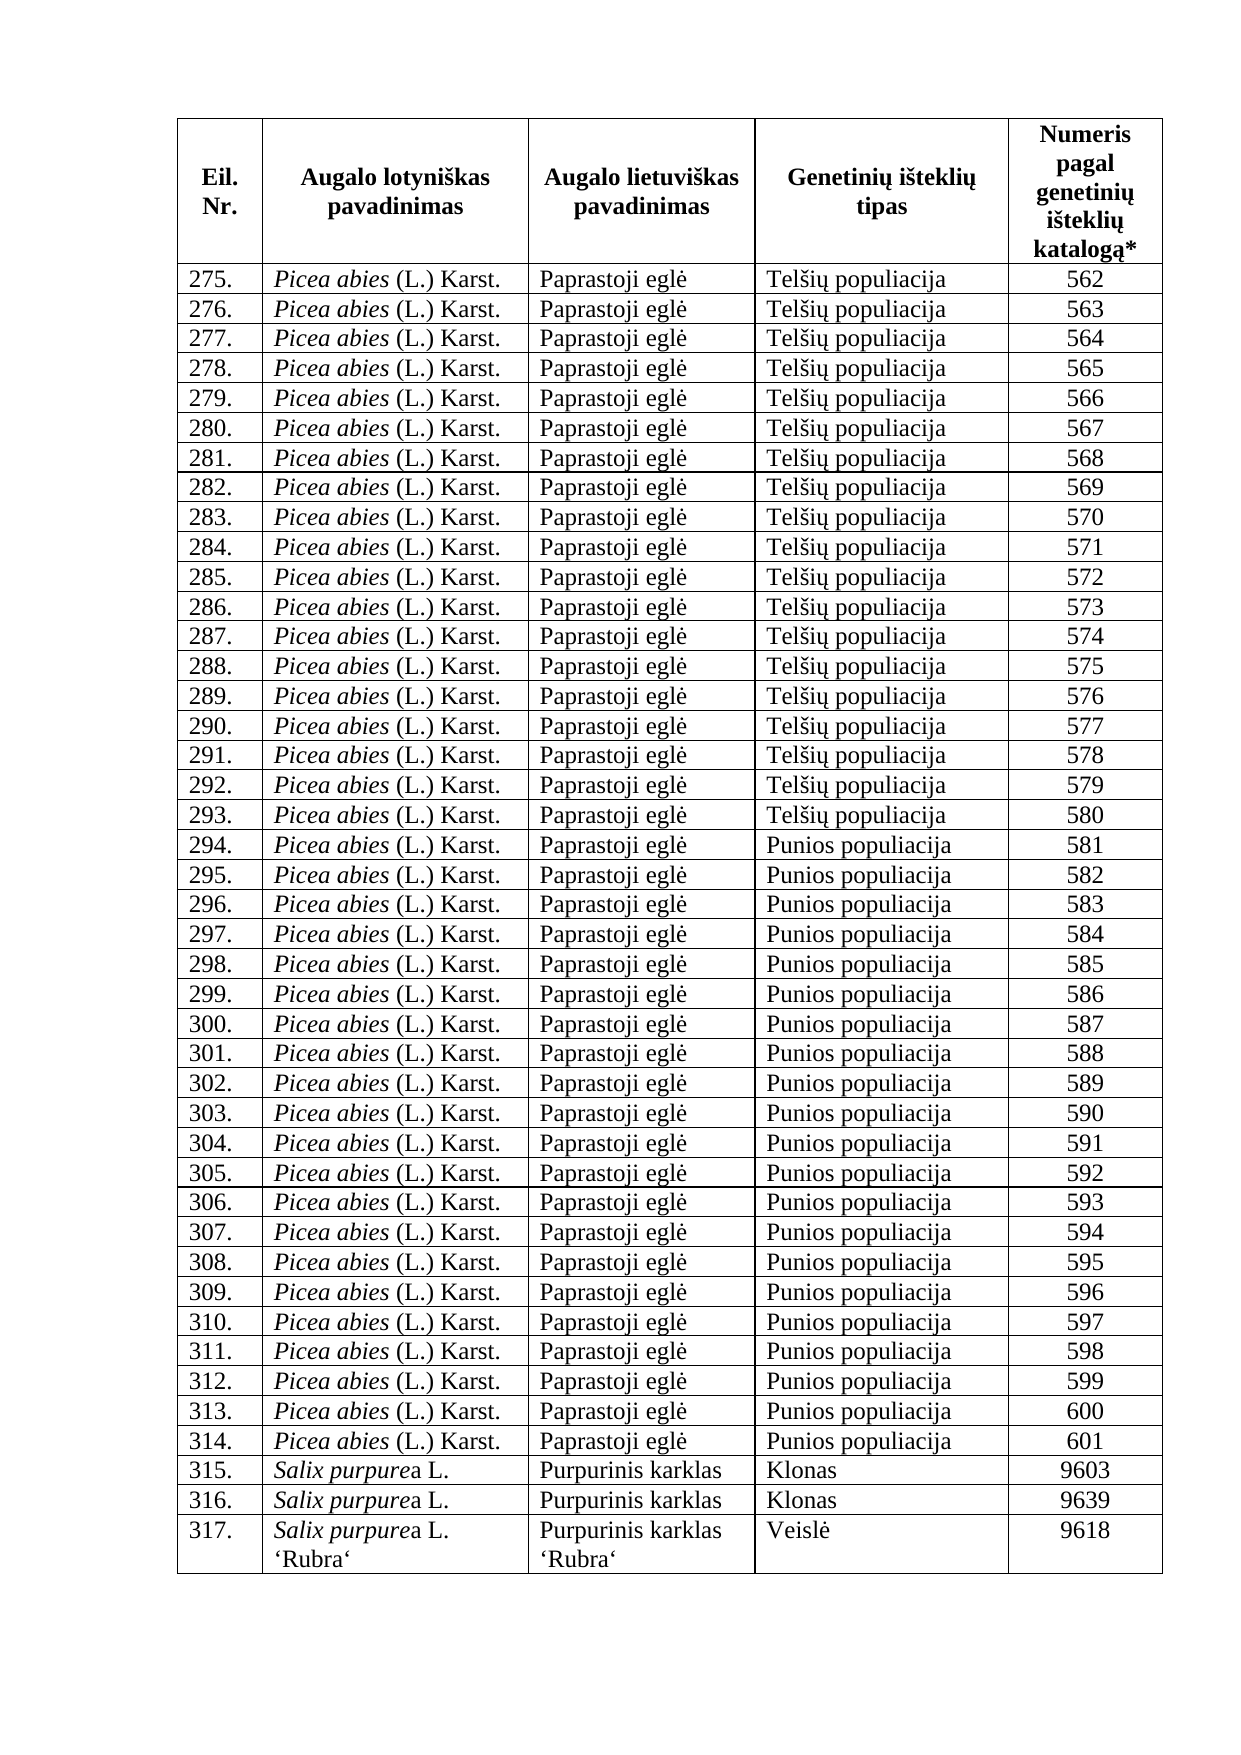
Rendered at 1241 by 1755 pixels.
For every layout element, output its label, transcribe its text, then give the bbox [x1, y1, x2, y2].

table_cell 301. [178, 1039, 262, 1067]
table_cell Paprastoji eglė [529, 1307, 754, 1335]
table_cell Picea abies (L.) Karst. [263, 1307, 528, 1335]
table_cell Paprastoji eglė [529, 324, 754, 352]
table_cell Paprastoji eglė [529, 502, 754, 531]
table_cell 312. [178, 1366, 262, 1395]
table_cell Picea abies (L.) Karst. [263, 1426, 528, 1454]
table_cell Paprastoji eglė [529, 1217, 754, 1246]
table_cell Paprastoji eglė [529, 1188, 754, 1216]
table_cell Telšių populiacija [756, 473, 1008, 501]
table_cell 580 [1009, 800, 1162, 829]
table_cell Picea abies (L.) Karst. [263, 979, 528, 1008]
table_cell 290. [178, 711, 262, 739]
table_cell Picea abies (L.) Karst. [263, 890, 528, 918]
table_cell Punios populiacija [756, 949, 1008, 978]
table_cell 278. [178, 353, 262, 382]
table_cell Paprastoji eglė [529, 741, 754, 769]
table_cell 566 [1009, 383, 1162, 412]
table_cell Picea abies (L.) Karst. [263, 711, 528, 739]
table_cell 316. [178, 1485, 262, 1514]
table_cell Paprastoji eglė [529, 890, 754, 918]
table_cell Paprastoji eglė [529, 264, 754, 293]
table_cell 307. [178, 1217, 262, 1246]
table_cell Paprastoji eglė [529, 711, 754, 739]
table_cell Punios populiacija [756, 1128, 1008, 1157]
table_cell 579 [1009, 770, 1162, 799]
table_cell Paprastoji eglė [529, 383, 754, 412]
table_cell 9639 [1009, 1485, 1162, 1514]
table_cell Punios populiacija [756, 1217, 1008, 1246]
table_cell 283. [178, 502, 262, 531]
table_cell Telšių populiacija [756, 592, 1008, 620]
table_cell Salix purpurea L. [263, 1485, 528, 1514]
table_cell Punios populiacija [756, 1009, 1008, 1037]
table_cell Picea abies (L.) Karst. [263, 353, 528, 382]
table_cell Paprastoji eglė [529, 919, 754, 948]
table_header Augalo lotyniškas pavadinimas [263, 119, 528, 263]
table_cell 281. [178, 443, 262, 471]
table_cell 288. [178, 651, 262, 680]
table_cell Telšių populiacija [756, 383, 1008, 412]
table_cell Veislė [756, 1515, 1008, 1573]
table_cell Paprastoji eglė [529, 1247, 754, 1276]
table_cell 302. [178, 1068, 262, 1097]
table_cell Picea abies (L.) Karst. [263, 592, 528, 620]
table_cell Picea abies (L.) Karst. [263, 383, 528, 412]
table_cell Telšių populiacija [756, 741, 1008, 769]
table_cell 287. [178, 621, 262, 650]
table_cell Paprastoji eglė [529, 562, 754, 591]
table_cell 592 [1009, 1158, 1162, 1186]
table_cell Picea abies (L.) Karst. [263, 294, 528, 322]
table_cell Punios populiacija [756, 1068, 1008, 1097]
table_cell Paprastoji eglė [529, 1068, 754, 1097]
table_cell 571 [1009, 532, 1162, 561]
table_cell 596 [1009, 1277, 1162, 1306]
table_cell 599 [1009, 1366, 1162, 1395]
table_cell 277. [178, 324, 262, 352]
table_cell 581 [1009, 830, 1162, 859]
table_cell Punios populiacija [756, 979, 1008, 1008]
table_cell Picea abies (L.) Karst. [263, 562, 528, 591]
table_cell 9603 [1009, 1456, 1162, 1484]
table_cell 308. [178, 1247, 262, 1276]
table_cell 280. [178, 413, 262, 442]
table_cell Picea abies (L.) Karst. [263, 532, 528, 561]
table_cell Picea abies (L.) Karst. [263, 473, 528, 501]
table_cell Picea abies (L.) Karst. [263, 1217, 528, 1246]
table_cell Paprastoji eglė [529, 592, 754, 620]
table_cell 587 [1009, 1009, 1162, 1037]
table_cell 569 [1009, 473, 1162, 501]
table_cell Paprastoji eglė [529, 770, 754, 799]
table_cell 313. [178, 1396, 262, 1425]
table_cell 586 [1009, 979, 1162, 1008]
table_header Eil. Nr. [178, 119, 262, 263]
table_cell Telšių populiacija [756, 264, 1008, 293]
table_cell Paprastoji eglė [529, 1336, 754, 1365]
table_cell 562 [1009, 264, 1162, 293]
table_cell Telšių populiacija [756, 443, 1008, 471]
table_cell Paprastoji eglė [529, 830, 754, 859]
table_cell Punios populiacija [756, 1396, 1008, 1425]
table_cell 309. [178, 1277, 262, 1306]
table_cell 570 [1009, 502, 1162, 531]
table_cell 286. [178, 592, 262, 620]
table_cell 584 [1009, 919, 1162, 948]
table_cell Picea abies (L.) Karst. [263, 1039, 528, 1067]
table_cell Klonas [756, 1456, 1008, 1484]
table_cell 295. [178, 860, 262, 888]
table_cell Telšių populiacija [756, 621, 1008, 650]
table_cell Telšių populiacija [756, 800, 1008, 829]
table_cell Purpurinis karklas ‘Rubra‘ [529, 1515, 754, 1573]
table_cell Telšių populiacija [756, 502, 1008, 531]
table_cell 304. [178, 1128, 262, 1157]
table_cell Paprastoji eglė [529, 800, 754, 829]
table_cell 291. [178, 741, 262, 769]
table_cell Punios populiacija [756, 1098, 1008, 1127]
table_cell 583 [1009, 890, 1162, 918]
table_cell 593 [1009, 1188, 1162, 1216]
table_cell Picea abies (L.) Karst. [263, 502, 528, 531]
table_cell 289. [178, 681, 262, 710]
table_cell 275. [178, 264, 262, 293]
table_cell Paprastoji eglė [529, 651, 754, 680]
table_cell Telšių populiacija [756, 324, 1008, 352]
table_cell Picea abies (L.) Karst. [263, 1098, 528, 1127]
table_cell Telšių populiacija [756, 651, 1008, 680]
table_cell Punios populiacija [756, 860, 1008, 888]
table_cell 284. [178, 532, 262, 561]
table_cell 588 [1009, 1039, 1162, 1067]
table_cell 306. [178, 1188, 262, 1216]
table_cell 598 [1009, 1336, 1162, 1365]
table_cell Picea abies (L.) Karst. [263, 651, 528, 680]
table_cell 600 [1009, 1396, 1162, 1425]
table_cell Picea abies (L.) Karst. [263, 741, 528, 769]
table_cell Punios populiacija [756, 1247, 1008, 1276]
table_cell 574 [1009, 621, 1162, 650]
table_cell Punios populiacija [756, 1307, 1008, 1335]
table_cell Punios populiacija [756, 1188, 1008, 1216]
table_cell Paprastoji eglė [529, 949, 754, 978]
table_cell Telšių populiacija [756, 353, 1008, 382]
table_cell Picea abies (L.) Karst. [263, 1247, 528, 1276]
table_cell 577 [1009, 711, 1162, 739]
table_cell Telšių populiacija [756, 562, 1008, 591]
table_cell 276. [178, 294, 262, 322]
table_cell 590 [1009, 1098, 1162, 1127]
table_cell 292. [178, 770, 262, 799]
table_cell 296. [178, 890, 262, 918]
table_cell Salix purpurea L. ‘Rubra‘ [263, 1515, 528, 1573]
table_cell 573 [1009, 592, 1162, 620]
table_cell Picea abies (L.) Karst. [263, 919, 528, 948]
table_cell Purpurinis karklas [529, 1485, 754, 1514]
table_cell Picea abies (L.) Karst. [263, 830, 528, 859]
table_cell 568 [1009, 443, 1162, 471]
table_cell 595 [1009, 1247, 1162, 1276]
table_cell Salix purpurea L. [263, 1456, 528, 1484]
table_cell 576 [1009, 681, 1162, 710]
table_cell Telšių populiacija [756, 681, 1008, 710]
table_header Augalo lietuviškas pavadinimas [529, 119, 754, 263]
table_cell Paprastoji eglė [529, 979, 754, 1008]
table_cell Paprastoji eglė [529, 1039, 754, 1067]
table_cell Paprastoji eglė [529, 353, 754, 382]
table_cell Picea abies (L.) Karst. [263, 949, 528, 978]
table_cell 564 [1009, 324, 1162, 352]
table_cell Picea abies (L.) Karst. [263, 1128, 528, 1157]
table_cell Picea abies (L.) Karst. [263, 770, 528, 799]
table_cell Paprastoji eglė [529, 1396, 754, 1425]
table_cell Picea abies (L.) Karst. [263, 1366, 528, 1395]
table_cell Paprastoji eglė [529, 1128, 754, 1157]
table_cell Telšių populiacija [756, 294, 1008, 322]
table_cell 293. [178, 800, 262, 829]
table_cell 298. [178, 949, 262, 978]
table_cell Paprastoji eglė [529, 294, 754, 322]
table_cell Picea abies (L.) Karst. [263, 413, 528, 442]
table_cell Paprastoji eglė [529, 532, 754, 561]
table_cell Picea abies (L.) Karst. [263, 1336, 528, 1365]
table_cell 305. [178, 1158, 262, 1186]
table_cell Punios populiacija [756, 1426, 1008, 1454]
table_cell Picea abies (L.) Karst. [263, 264, 528, 293]
table_cell 589 [1009, 1068, 1162, 1097]
table_cell Paprastoji eglė [529, 1277, 754, 1306]
table_cell 311. [178, 1336, 262, 1365]
table_cell Telšių populiacija [756, 711, 1008, 739]
table_cell 314. [178, 1426, 262, 1454]
table_cell Punios populiacija [756, 1158, 1008, 1186]
table_cell Telšių populiacija [756, 532, 1008, 561]
table_cell 285. [178, 562, 262, 591]
table_cell Punios populiacija [756, 830, 1008, 859]
table_cell Paprastoji eglė [529, 860, 754, 888]
table_cell Klonas [756, 1485, 1008, 1514]
table_header Numeris pagal genetinių išteklių katalogą* [1009, 119, 1162, 263]
table_cell Picea abies (L.) Karst. [263, 443, 528, 471]
table_cell Punios populiacija [756, 890, 1008, 918]
table_cell 317. [178, 1515, 262, 1573]
table_cell 597 [1009, 1307, 1162, 1335]
table_cell Paprastoji eglė [529, 1426, 754, 1454]
table_cell 585 [1009, 949, 1162, 978]
table_cell 299. [178, 979, 262, 1008]
table_cell Picea abies (L.) Karst. [263, 324, 528, 352]
table_cell Punios populiacija [756, 1366, 1008, 1395]
table_cell Punios populiacija [756, 919, 1008, 948]
table_cell 294. [178, 830, 262, 859]
table_cell 279. [178, 383, 262, 412]
table_cell Paprastoji eglė [529, 1009, 754, 1037]
table_cell 591 [1009, 1128, 1162, 1157]
table_cell 601 [1009, 1426, 1162, 1454]
table_cell Paprastoji eglė [529, 443, 754, 471]
table_cell 300. [178, 1009, 262, 1037]
table_cell Paprastoji eglė [529, 1366, 754, 1395]
table_cell 565 [1009, 353, 1162, 382]
table_cell Punios populiacija [756, 1039, 1008, 1067]
table_cell Paprastoji eglė [529, 473, 754, 501]
table_cell 310. [178, 1307, 262, 1335]
table_cell 9618 [1009, 1515, 1162, 1573]
table_cell 303. [178, 1098, 262, 1127]
table_cell Paprastoji eglė [529, 1098, 754, 1127]
table_cell Picea abies (L.) Karst. [263, 1068, 528, 1097]
table_cell Paprastoji eglė [529, 413, 754, 442]
table_cell Picea abies (L.) Karst. [263, 1188, 528, 1216]
table_cell Picea abies (L.) Karst. [263, 800, 528, 829]
table_cell Picea abies (L.) Karst. [263, 1396, 528, 1425]
table_cell Picea abies (L.) Karst. [263, 1277, 528, 1306]
table_cell Telšių populiacija [756, 413, 1008, 442]
table_cell Punios populiacija [756, 1336, 1008, 1365]
table_cell Telšių populiacija [756, 770, 1008, 799]
table_cell Picea abies (L.) Karst. [263, 1158, 528, 1186]
table_cell 567 [1009, 413, 1162, 442]
table_cell Paprastoji eglė [529, 1158, 754, 1186]
table_cell 578 [1009, 741, 1162, 769]
table_cell 315. [178, 1456, 262, 1484]
table_cell 594 [1009, 1217, 1162, 1246]
table_cell 572 [1009, 562, 1162, 591]
table_cell 563 [1009, 294, 1162, 322]
table_cell Purpurinis karklas [529, 1456, 754, 1484]
table_header Genetinių išteklių tipas [756, 119, 1008, 263]
table_cell Paprastoji eglė [529, 621, 754, 650]
table_cell 575 [1009, 651, 1162, 680]
table_cell 582 [1009, 860, 1162, 888]
table_cell Picea abies (L.) Karst. [263, 621, 528, 650]
table_cell 282. [178, 473, 262, 501]
table_cell Paprastoji eglė [529, 681, 754, 710]
table_cell 297. [178, 919, 262, 948]
table_cell Picea abies (L.) Karst. [263, 860, 528, 888]
table_cell Picea abies (L.) Karst. [263, 681, 528, 710]
table_cell Picea abies (L.) Karst. [263, 1009, 528, 1037]
table_cell Punios populiacija [756, 1277, 1008, 1306]
